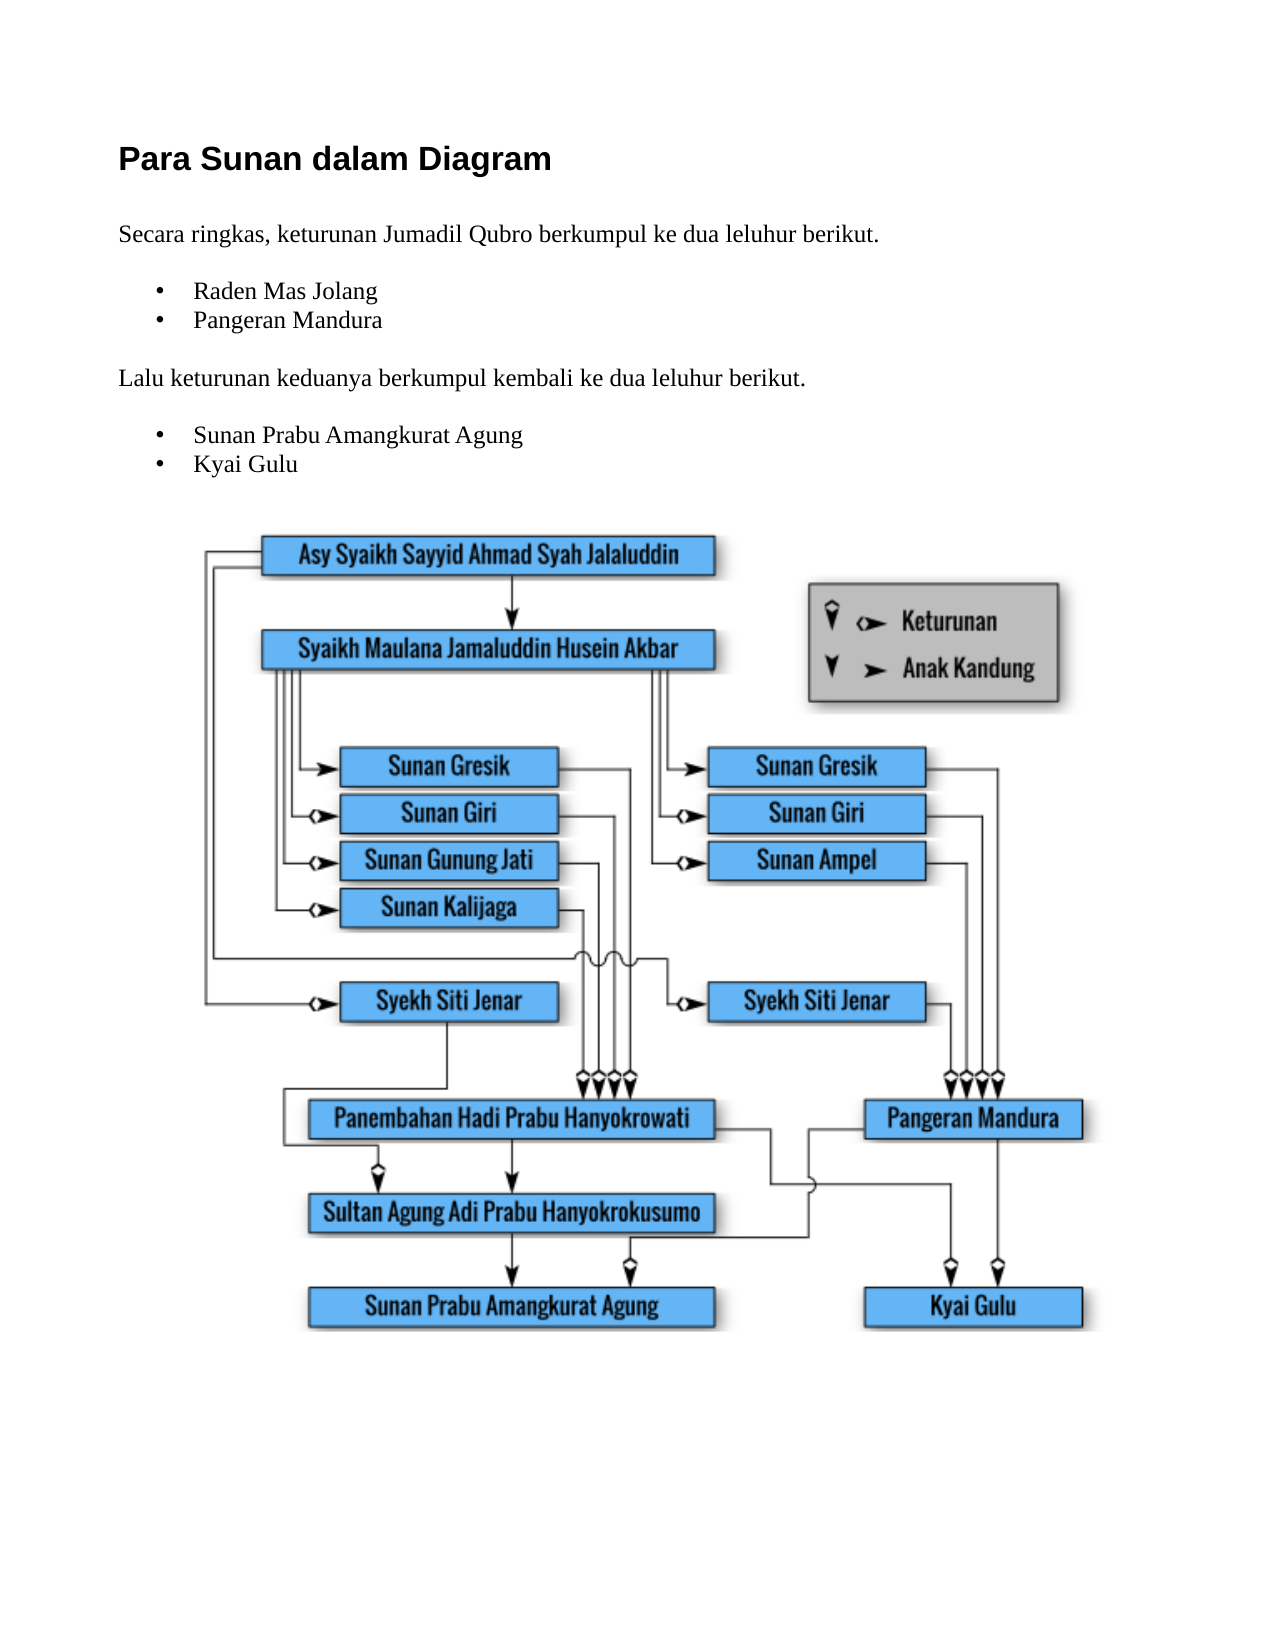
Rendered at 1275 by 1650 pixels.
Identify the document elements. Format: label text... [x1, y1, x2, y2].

list Sunan Prabu Amangkurat Agung [156, 420, 1157, 449]
subtitle Para Sunan dalam Diagram [118, 139, 1157, 178]
picture [168, 506, 1107, 1367]
text Lalu keturunan keduanya berkumpul kembali ke dua leluhur berikut. [118, 363, 1157, 391]
list Raden Mas Jolang [156, 276, 1157, 305]
list Pangeran Mandura [156, 305, 1157, 334]
list Kyai Gulu [156, 449, 1157, 478]
text Secara ringkas, keturunan Jumadil Qubro berkumpul ke dua leluhur berikut. [118, 219, 1157, 248]
